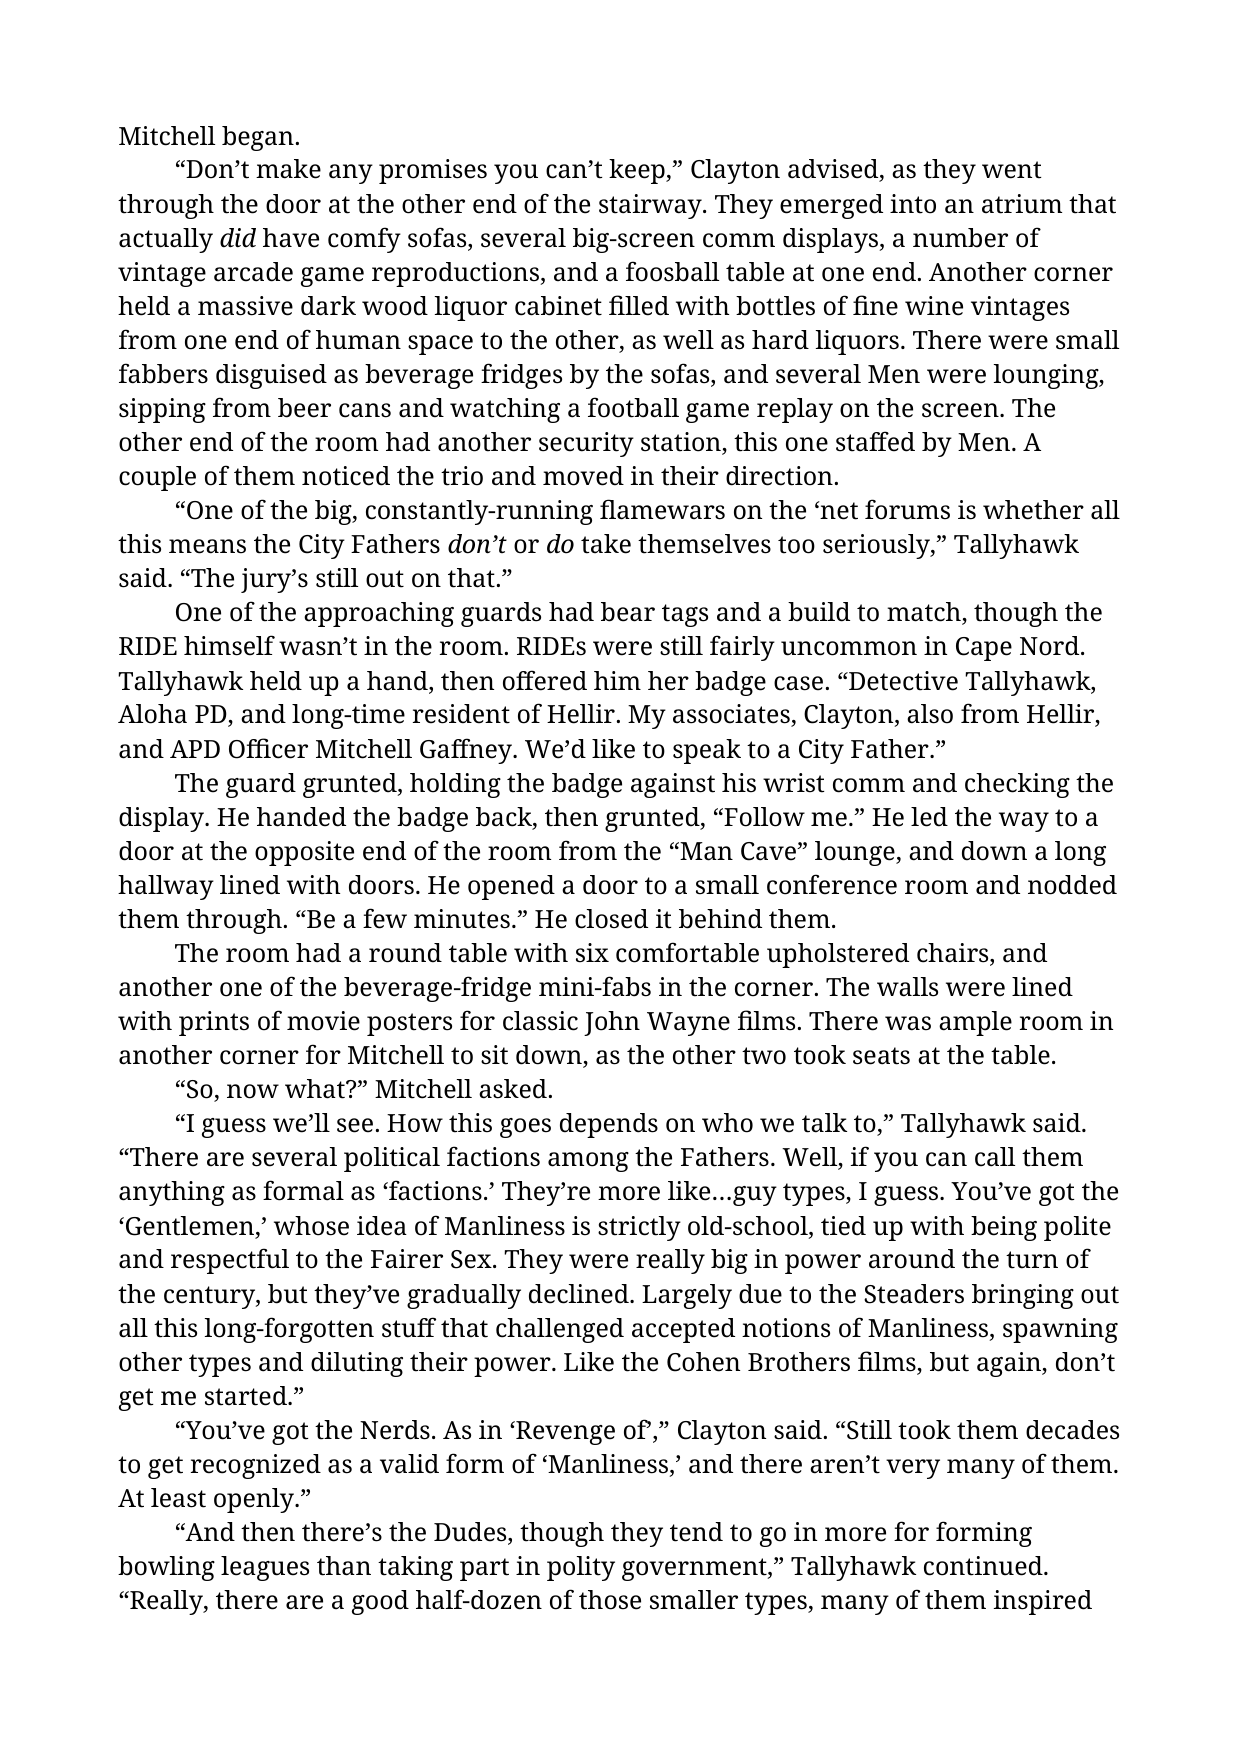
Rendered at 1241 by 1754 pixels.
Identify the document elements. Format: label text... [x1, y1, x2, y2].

text “And then there’s the Dudes, though they tend to go in more for forming bowling leagues than taking part in polity government,” Tallyhawk continued. “Really, there are a good half-dozen of those smaller types, many of them inspired [118, 1515, 1122, 1617]
text “You’ve got the Nerds. As in ‘Revenge of’,” Clayton said. “Still took them decades to get recognized as a valid form of ‘Manliness,’ and there aren’t very many of them. At least openly.” [118, 1412, 1122, 1515]
text Mitchell began. [118, 118, 1122, 152]
text “I guess we’ll see. How this goes depends on who we talk to,” Tallyhawk said. “There are several political factions among the Fathers. Well, if you can call them anything as formal as ‘factions.’ They’re more like…guy types, I guess. You’ve got the ‘Gentlemen,’ whose idea of Manliness is strictly old-school, tied up with being polite and respectful to the Fairer Sex. They were really big in power around the turn of the century, but they’ve gradually declined. Largely due to the Steaders bringing out all this long-forgotten stuff that challenged accepted notions of Manliness, spawning other types and diluting their power. Like the Cohen Brothers films, but again, don’t get me started.” [118, 1106, 1122, 1412]
text One of the approaching guards had bear tags and a build to match, though the RIDE himself wasn’t in the room. RIDEs were still fairly uncommon in Cape Nord. Tallyhawk held up a hand, then offered him her badge case. “Detective Tallyhawk, Aloha PD, and long-time resident of Hellir. My associates, Clayton, also from Hellir, and APD Officer Mitchell Gaffney. We’d like to speak to a City Father.” [118, 595, 1122, 765]
text “One of the big, constantly-running flamewars on the ‘net forums is whether all this means the City Fathers don’t or do take themselves too seriously,” Tallyhawk said. “The jury’s still out on that.” [118, 493, 1122, 595]
text The room had a round table with six comfortable upholstered chairs, and another one of the beverage-fridge mini-fabs in the corner. The walls were lined with prints of movie posters for classic John Wayne films. There was ample room in another corner for Mitchell to sit down, as the other two took seats at the table. [118, 936, 1122, 1072]
text “So, now what?” Mitchell asked. [118, 1072, 1122, 1106]
text “Don’t make any promises you can’t keep,” Clayton advised, as they went through the door at the other end of the stairway. They emerged into an atrium that actually did have comfy sofas, several big-screen comm displays, a number of vintage arcade game reproductions, and a foosball table at one end. Another corner held a massive dark wood liquor cabinet filled with bottles of fine wine vintages from one end of human space to the other, as well as hard liquors. There were small fabbers disguised as beverage fridges by the sofas, and several Men were lounging, sipping from beer cans and watching a football game replay on the screen. The other end of the room had another security station, this one staffed by Men. A couple of them noticed the trio and moved in their direction. [118, 152, 1122, 493]
text The guard grunted, holding the badge against his wrist comm and checking the display. He handed the badge back, then grunted, “Follow me.” He led the way to a door at the opposite end of the room from the “Man Cave” lounge, and down a long hallway lined with doors. He opened a door to a small conference room and nodded them through. “Be a few minutes.” He closed it behind them. [118, 765, 1122, 936]
